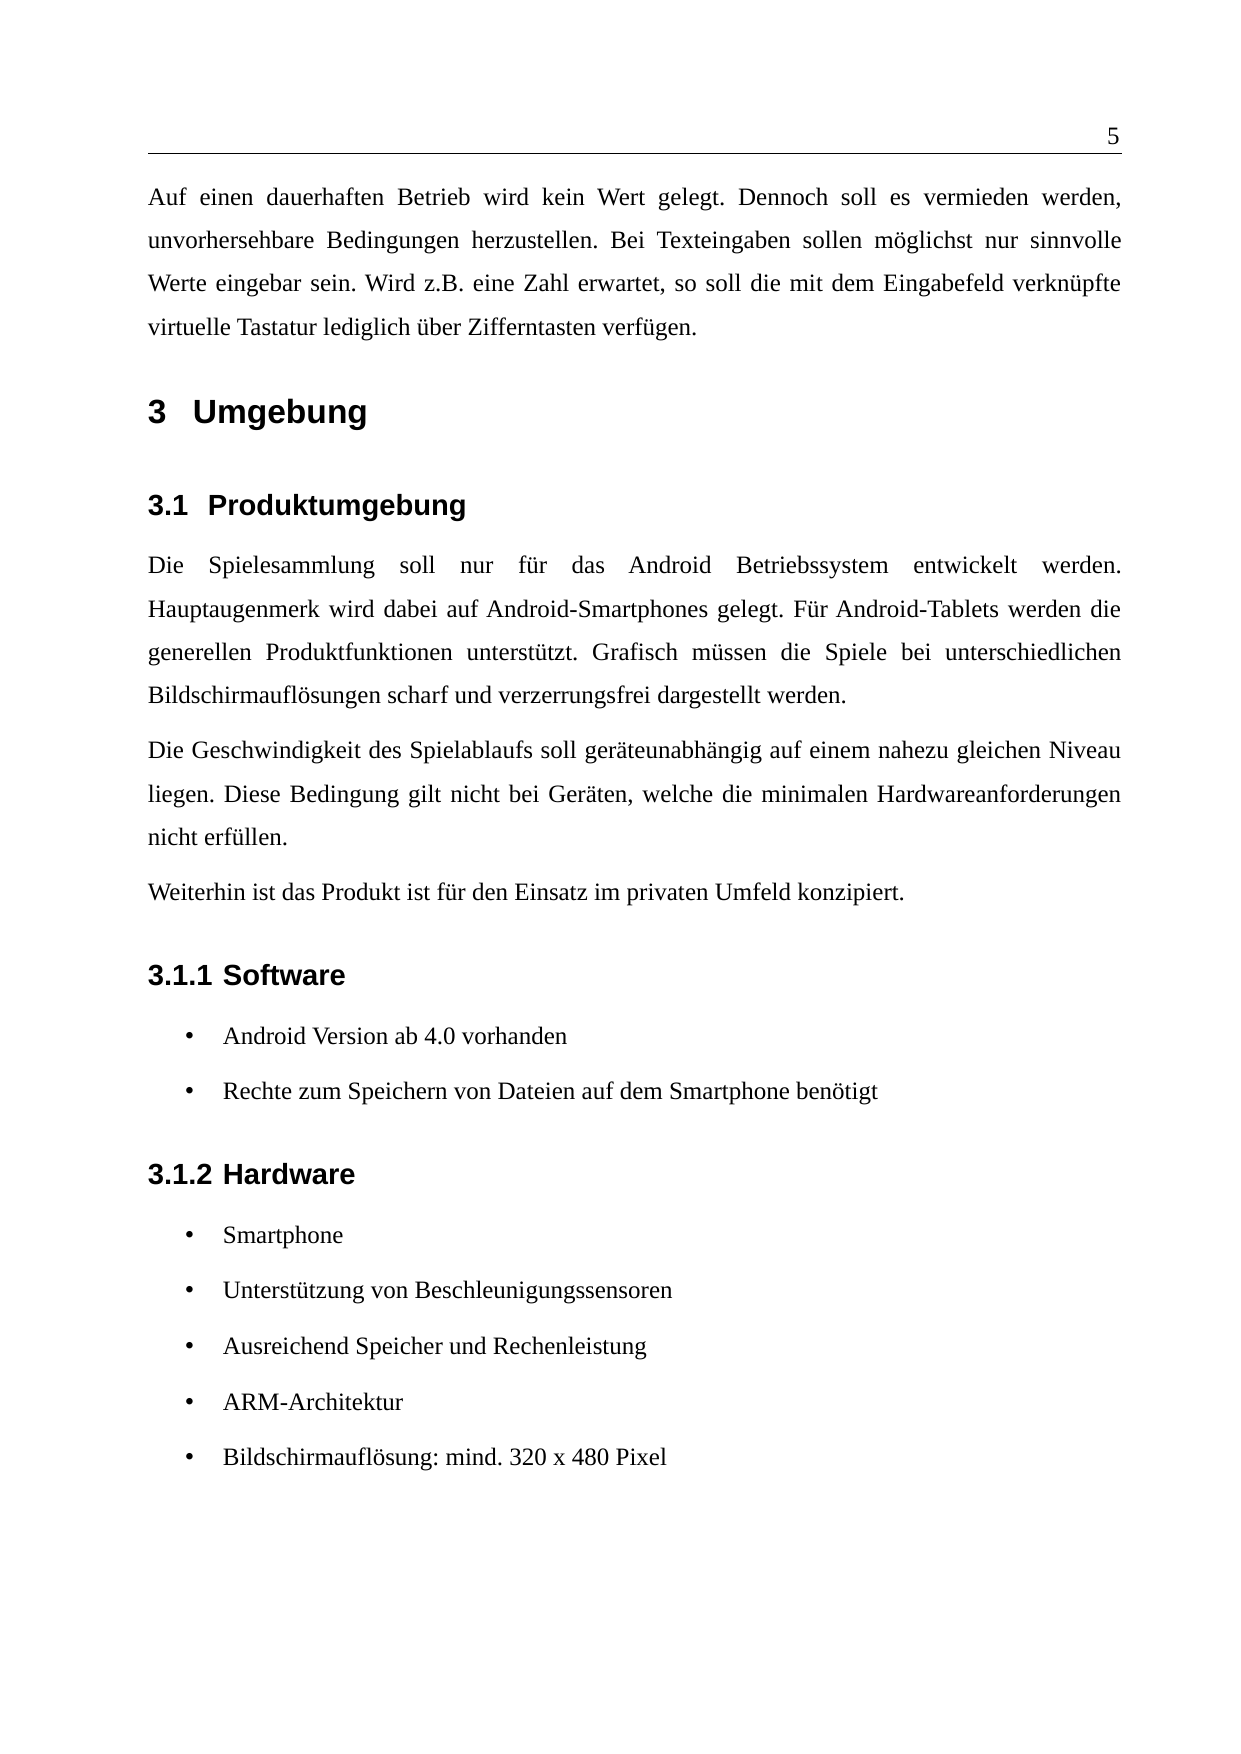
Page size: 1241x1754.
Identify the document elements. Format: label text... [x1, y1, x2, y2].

subtitle Hardware [148, 1157, 1122, 1191]
list Bildschirmauflösung: mind. 320 x 480 Pixel [185, 1442, 1122, 1471]
text Weiterhin ist das Produkt ist für den Einsatz im privaten Umfeld konzipiert. [148, 877, 1122, 906]
subtitle Umgebung [148, 392, 1122, 431]
subtitle Software [148, 958, 1122, 992]
list Smartphone [185, 1220, 1122, 1249]
subtitle Produktumgebung [148, 488, 1122, 521]
text Die Geschwindigkeit des Spielablaufs soll geräteunabhängig auf einem nahezu gleichen Niveau liegen. Diese Bedingung gilt nicht bei Geräten, welche die minimalen Hardwareanforderungen nicht erfüllen. [148, 736, 1122, 851]
text Die Spielesammlung soll nur für das Android Betriebssystem entwickelt werden. Hauptaugenmerk wird dabei auf Android-Smartphones gelegt. Für Android-Tablets werden die generellen Produktfunktionen unterstützt. Grafisch müssen die Spiele bei unterschiedlichen Bildschirmauflösungen scharf und verzerrungsfrei dargestellt werden. [148, 551, 1122, 709]
list Ausreichend Speicher und Rechenleistung [185, 1331, 1122, 1360]
list ARM-Architektur [185, 1387, 1122, 1416]
list Android Version ab 4.0 vorhanden [185, 1021, 1122, 1049]
list Rechte zum Speichern von Dateien auf dem Smartphone benötigt [185, 1076, 1122, 1105]
list Unterstützung von Beschleunigungssensoren [185, 1276, 1122, 1304]
text Auf einen dauerhaften Betrieb wird kein Wert gelegt. Dennoch soll es vermieden werden, unvorhersehbare Bedingungen herzustellen. Bei Texteingaben sollen möglichst nur sinnvolle Werte eingebar sein. Wird z.B. eine Zahl erwartet, so soll die mit dem Eingabefeld verknüpfte virtuelle Tastatur lediglich über Zifferntasten verfügen. [148, 182, 1122, 340]
